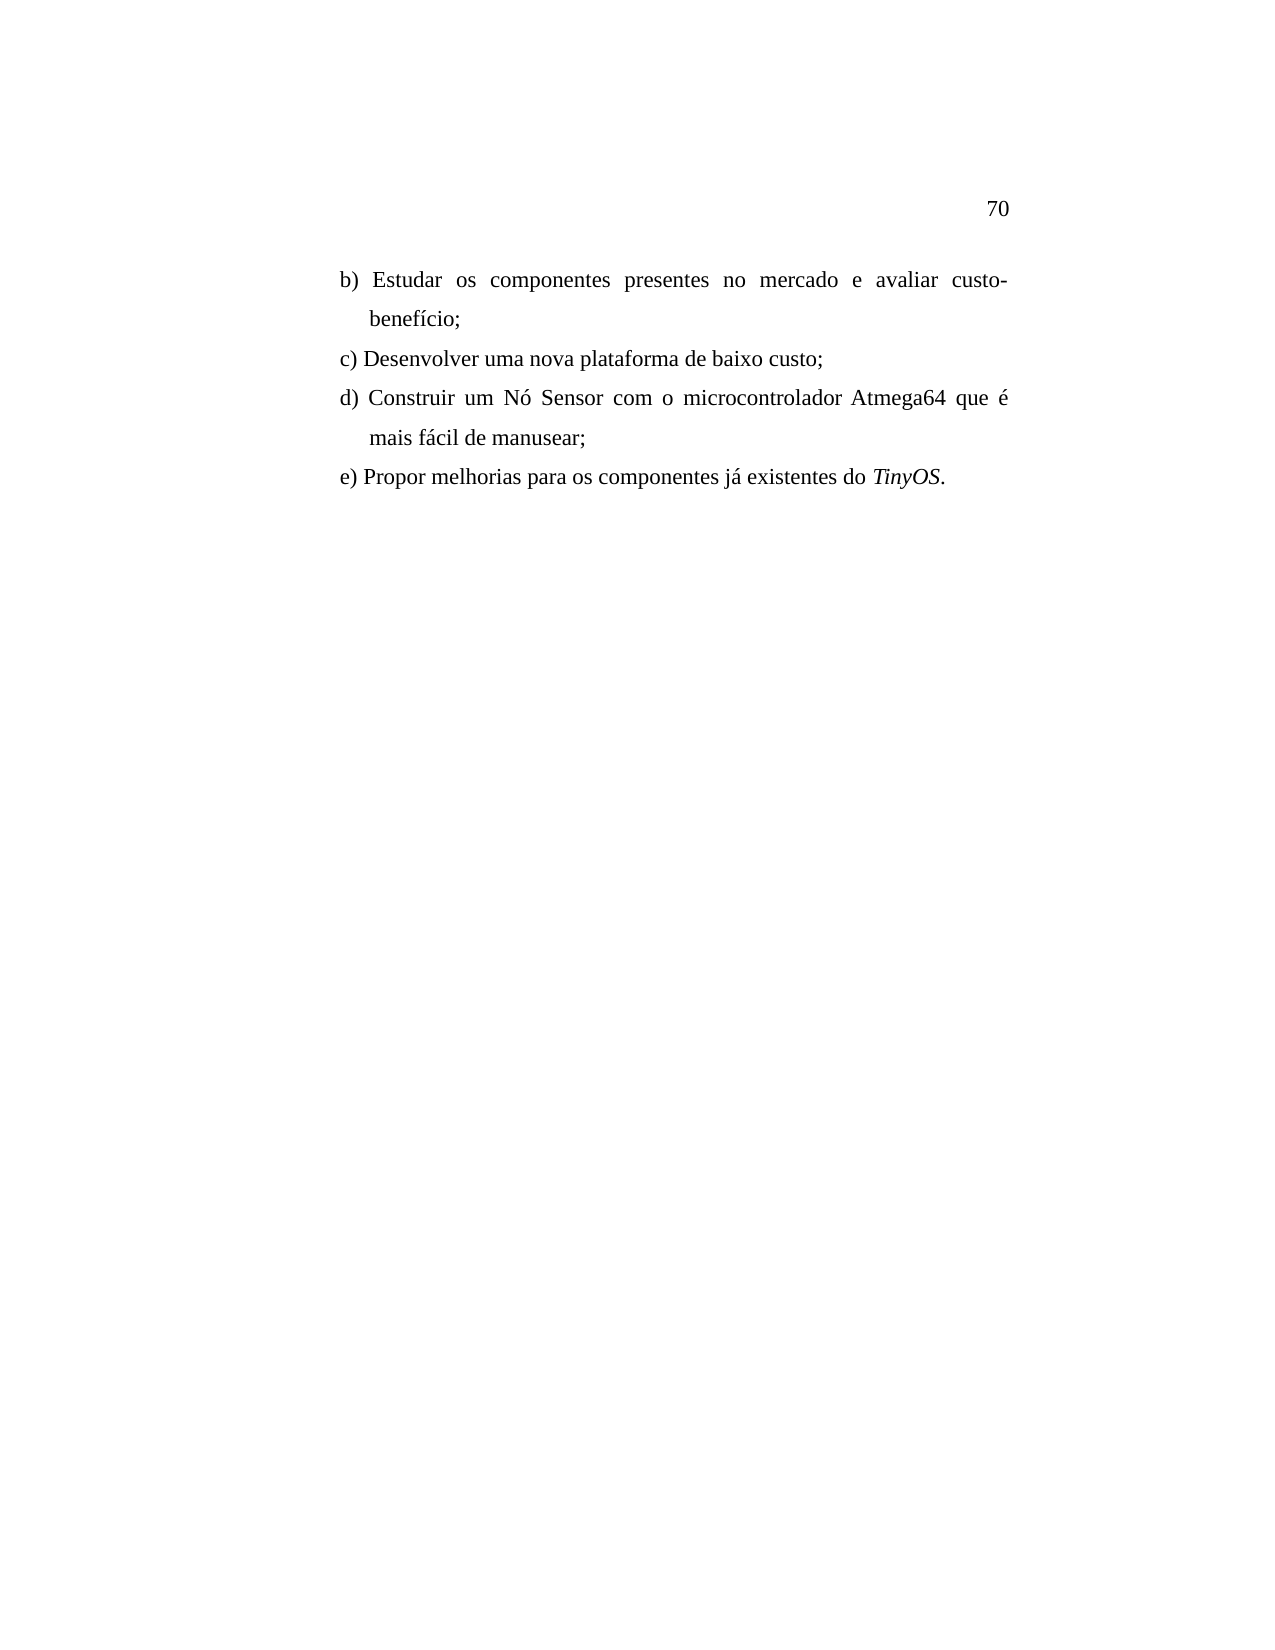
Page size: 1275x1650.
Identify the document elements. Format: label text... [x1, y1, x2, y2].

text d) Construir um Nó Sensor com o microcontrolador Atmega64 que é mais fácil de manusear; [339, 384, 1009, 450]
subtitle e) Propor melhorias para os componentes já existentes do TinyOS. [339, 463, 1009, 489]
text c) Desenvolver uma nova plataforma de baixo custo; [339, 345, 1009, 371]
text b) Estudar os componentes presentes no mercado e avaliar custo-benefício; [339, 266, 1009, 332]
